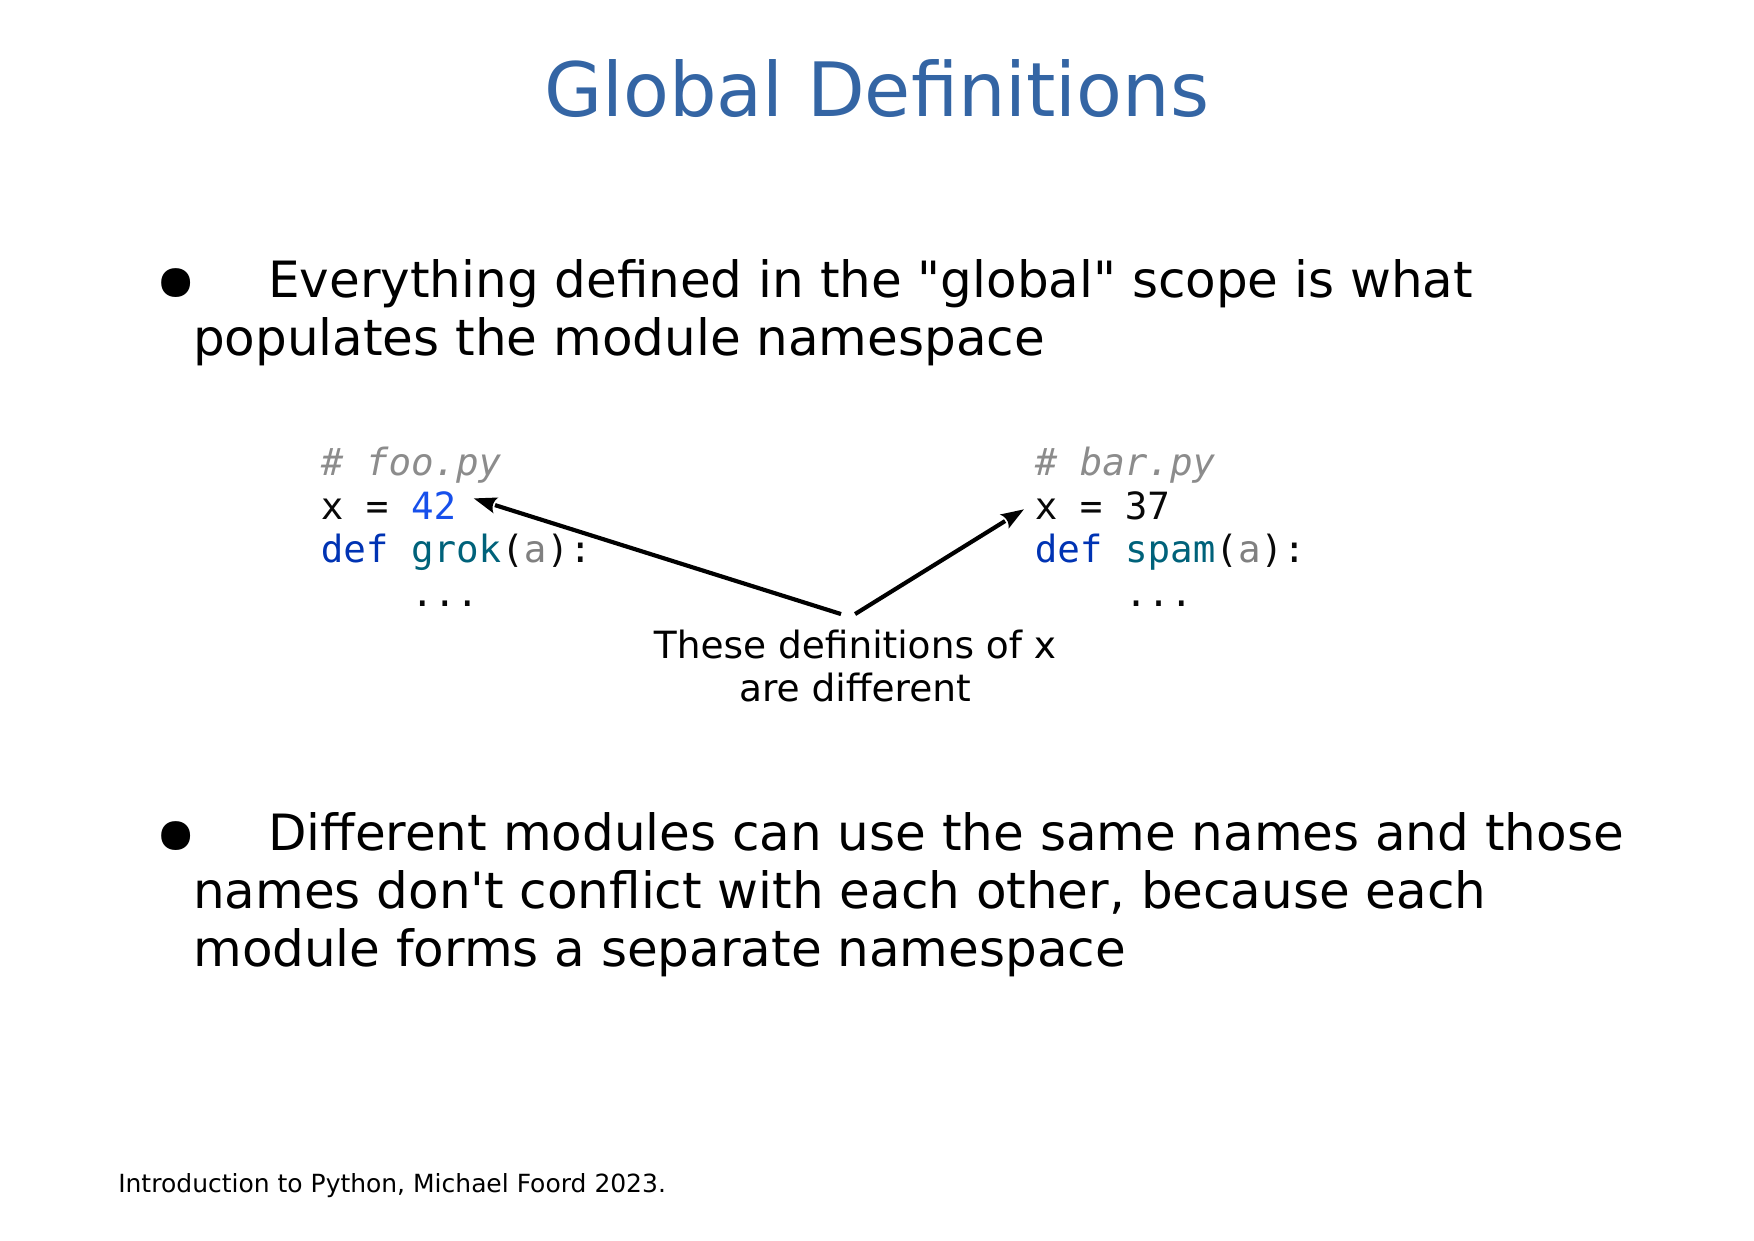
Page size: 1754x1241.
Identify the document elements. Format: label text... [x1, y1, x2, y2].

list Everything defined in the "global" scope is what populates the module namespace [156, 251, 1636, 367]
list Different modules can use the same names and those names don't conflict with each other, because each module forms a separate namespace [156, 803, 1636, 978]
subtitle Global Definitions [118, 47, 1636, 134]
